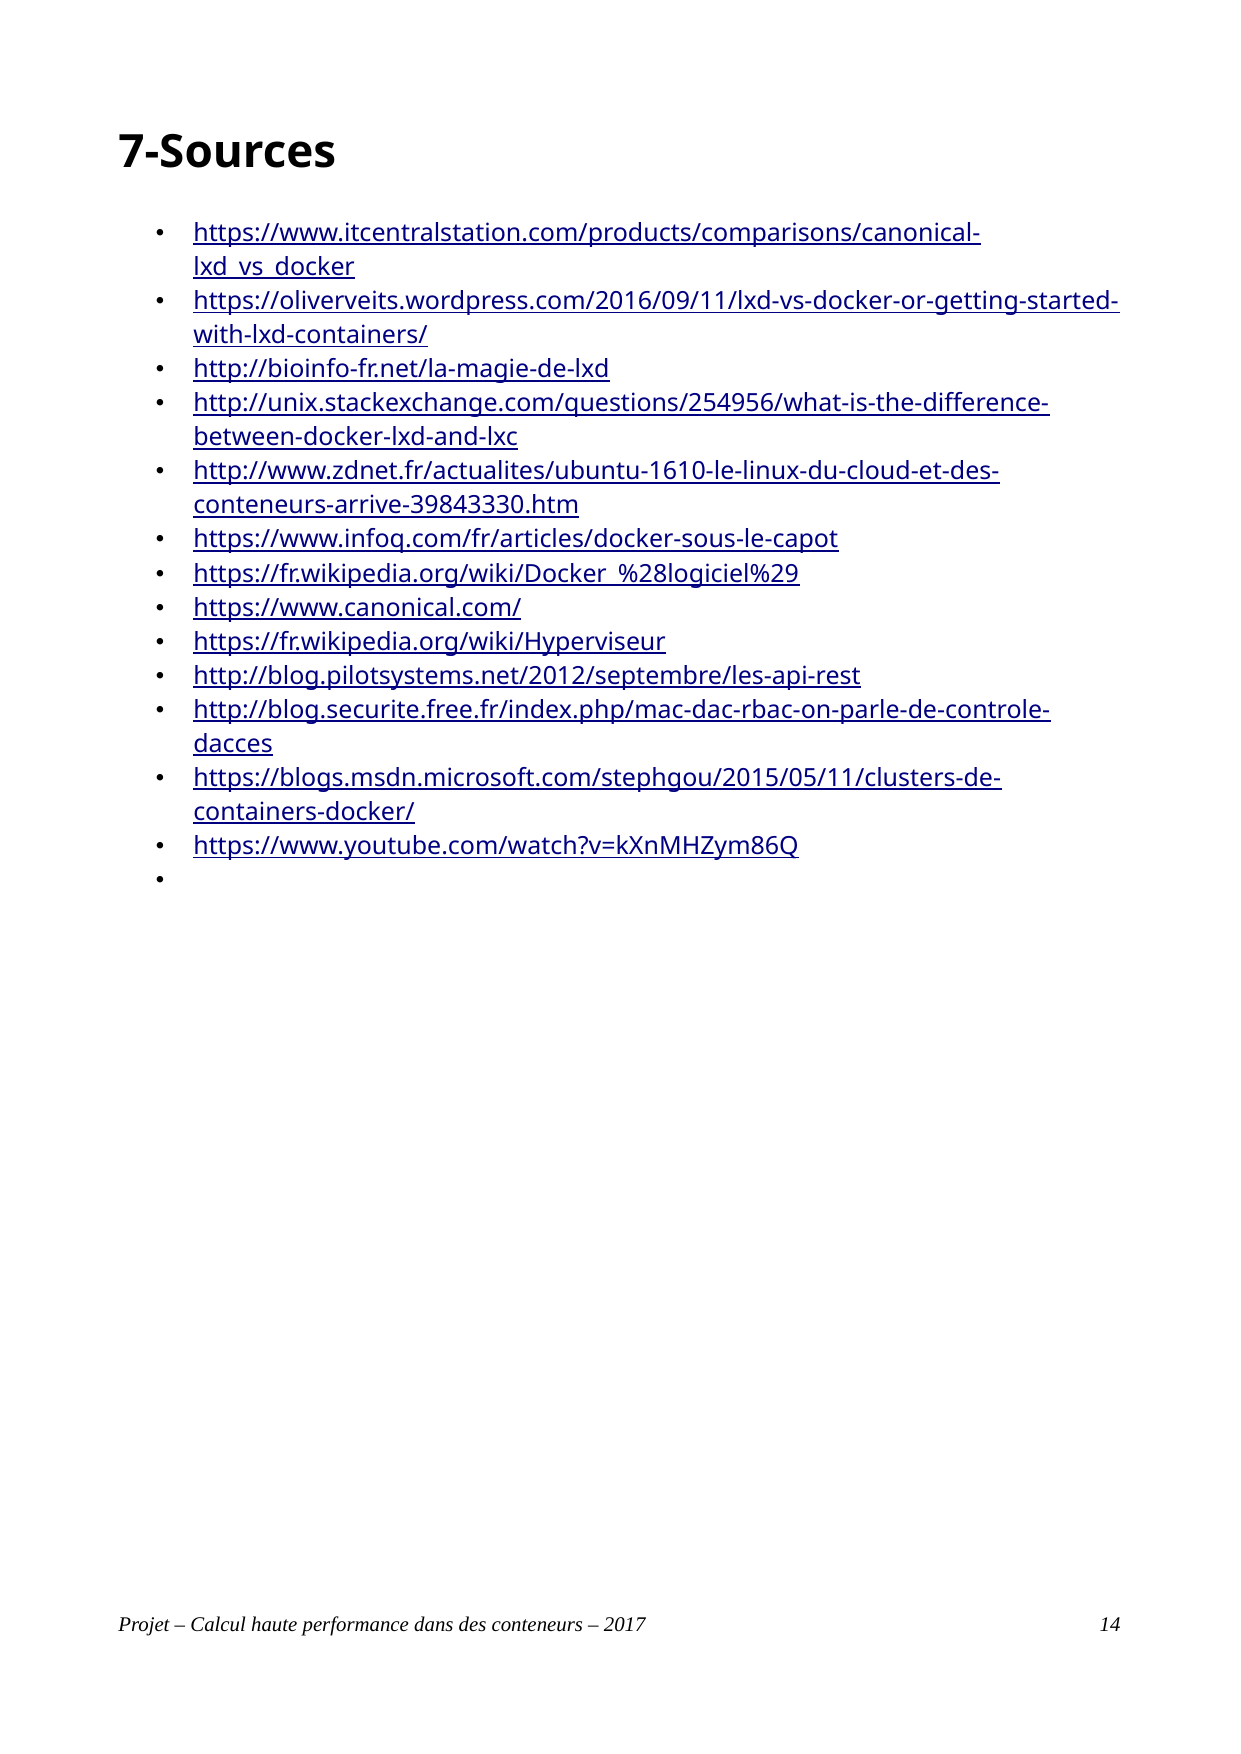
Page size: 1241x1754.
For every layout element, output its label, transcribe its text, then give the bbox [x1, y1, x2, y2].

list https://fr.wikipedia.org/wiki/Hyperviseur [156, 623, 1122, 657]
list http://blog.pilotsystems.net/2012/septembre/les-api-rest [156, 657, 1122, 691]
list https://fr.wikipedia.org/wiki/Docker_%28logiciel%29 [156, 555, 1122, 589]
list https://www.youtube.com/watch?v=kXnMHZym86Q [156, 828, 1122, 862]
list https://www.itcentralstation.com/products/comparisons/canonical-lxd_vs_docker [156, 214, 1122, 283]
text 7-Sources [118, 118, 1122, 181]
list https://blogs.msdn.microsoft.com/stephgou/2015/05/11/clusters-de-containers-docker/ [156, 759, 1122, 828]
list https://www.infoq.com/fr/articles/docker-sous-le-capot [156, 521, 1122, 555]
list https://oliverveits.wordpress.com/2016/09/11/lxd-vs-docker-or-getting-started-with-lxd-containers/ [156, 283, 1122, 351]
list https://www.canonical.com/ [156, 589, 1122, 623]
list http://blog.securite.free.fr/index.php/mac-dac-rbac-on-parle-de-controle-dacces [156, 691, 1122, 759]
list http://bioinfo-fr.net/la-magie-de-lxd [156, 351, 1122, 385]
list http://unix.stackexchange.com/questions/254956/what-is-the-difference-between-docker-lxd-and-lxc [156, 385, 1122, 453]
list http://www.zdnet.fr/actualites/ubuntu-1610-le-linux-du-cloud-et-des-conteneurs-arrive-39843330.htm [156, 453, 1122, 521]
